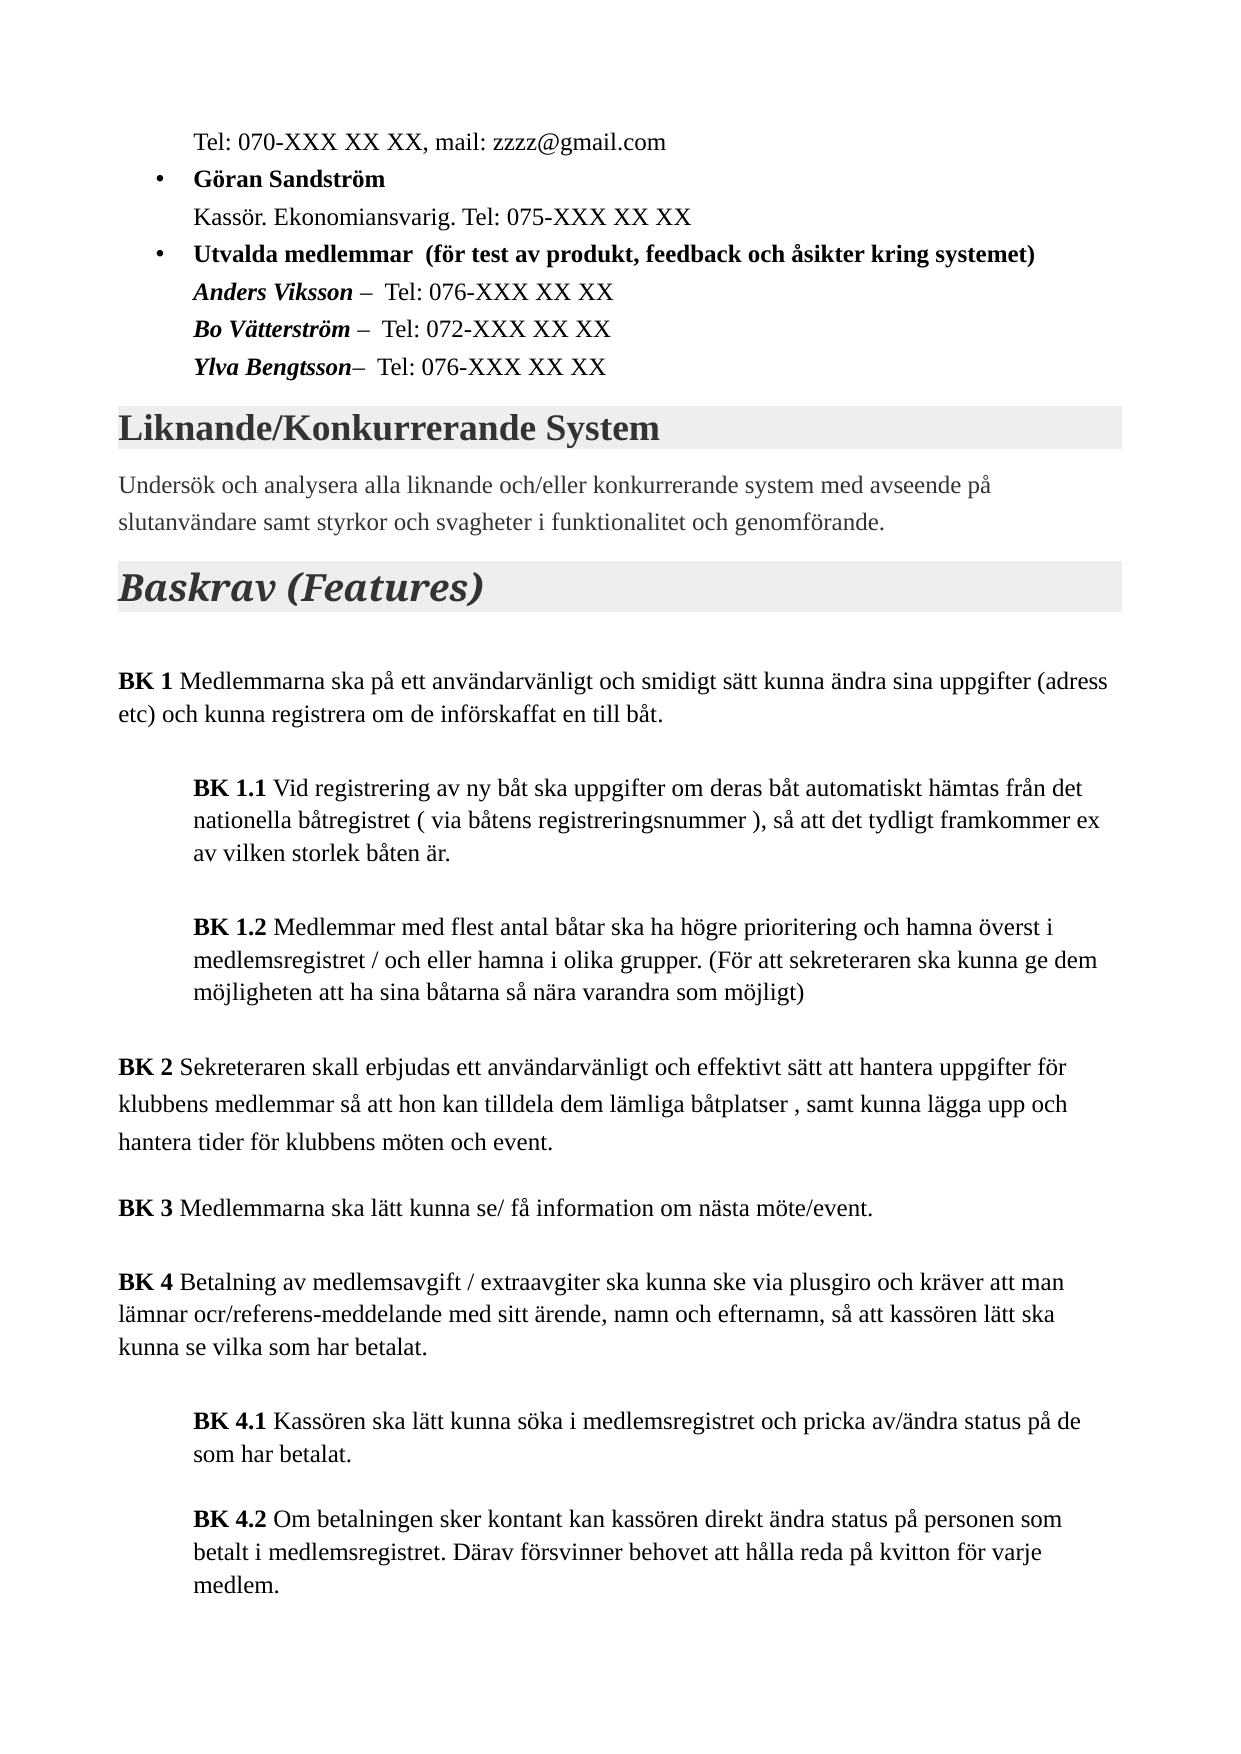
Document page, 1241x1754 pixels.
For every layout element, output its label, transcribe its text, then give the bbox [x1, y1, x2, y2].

text BK 2 Sekreteraren skall erbjudas ett användarvänligt och effektivt sätt att hantera uppgifter för klubbens medlemmar så att hon kan tilldela dem lämliga båtplatser , samt kunna lägga upp och hantera tider för klubbens möten och event. [118, 1043, 1122, 1155]
text BK 4.2 Om betalningen sker kontant kan kassören direkt ändra status på personen som betalt i medlemsregistret. Därav försvinner behovet att hålla reda på kvitton för varje medlem. [193, 1504, 1122, 1598]
text BK 1 Medlemmarna ska på ett användarvänligt och smidigt sätt kunna ändra sina uppgifter (adress etc) och kunna registrera om de införskaffat en till båt. [118, 666, 1122, 727]
subtitle Baskrav (Features) [118, 561, 1122, 612]
list Bo Vätterström – Tel: 072-XXX XX XX [156, 306, 1122, 343]
list Utvalda medlemmar (för test av produkt, feedback och åsikter kring systemet) [156, 231, 1122, 268]
list Anders Viksson – Tel: 076-XXX XX XX [156, 268, 1122, 306]
text Undersök och analysera alla liknande och/eller konkurrerande system med avseende på slutanvändare samt styrkor och svagheter i funktionalitet och genomförande. [118, 461, 1122, 536]
list Kassör. Ekonomiansvarig. Tel: 075-XXX XX XX [156, 193, 1122, 231]
text BK 3 Medlemmarna ska lätt kunna se/ få information om nästa möte/event. [118, 1193, 1122, 1222]
list Göran Sandström [156, 156, 1122, 193]
text BK 1.2 Medlemmar med flest antal båtar ska ha högre prioritering och hamna överst i medlemsregistret / och eller hamna i olika grupper. (För att sekreteraren ska kunna ge dem möjligheten att ha sina båtarna så nära varandra som möjligt) [193, 912, 1122, 1006]
list Tel: 070-XXX XX XX, mail: zzzz@gmail.com [156, 118, 1122, 156]
list Ylva Bengtsson– Tel: 076-XXX XX XX [156, 343, 1122, 381]
subtitle Liknande/Konkurrerande System [118, 406, 1122, 449]
text BK 1.1 Vid registrering av ny båt ska uppgifter om deras båt automatiskt hämtas från det nationella båtregistret ( via båtens registreringsnummer ), så att det tydligt framkommer ex av vilken storlek båten är. [193, 773, 1122, 867]
text BK 4.1 Kassören ska lätt kunna söka i medlemsregistret och pricka av/ändra status på de som har betalat. [193, 1406, 1122, 1468]
text BK 4 Betalning av medlemsavgift / extraavgiter ska kunna ske via plusgiro och kräver att man lämnar ocr/referens-meddelande med sitt ärende, namn och efternamn, så att kassören lätt ska kunna se vilka som har betalat. [118, 1267, 1122, 1361]
